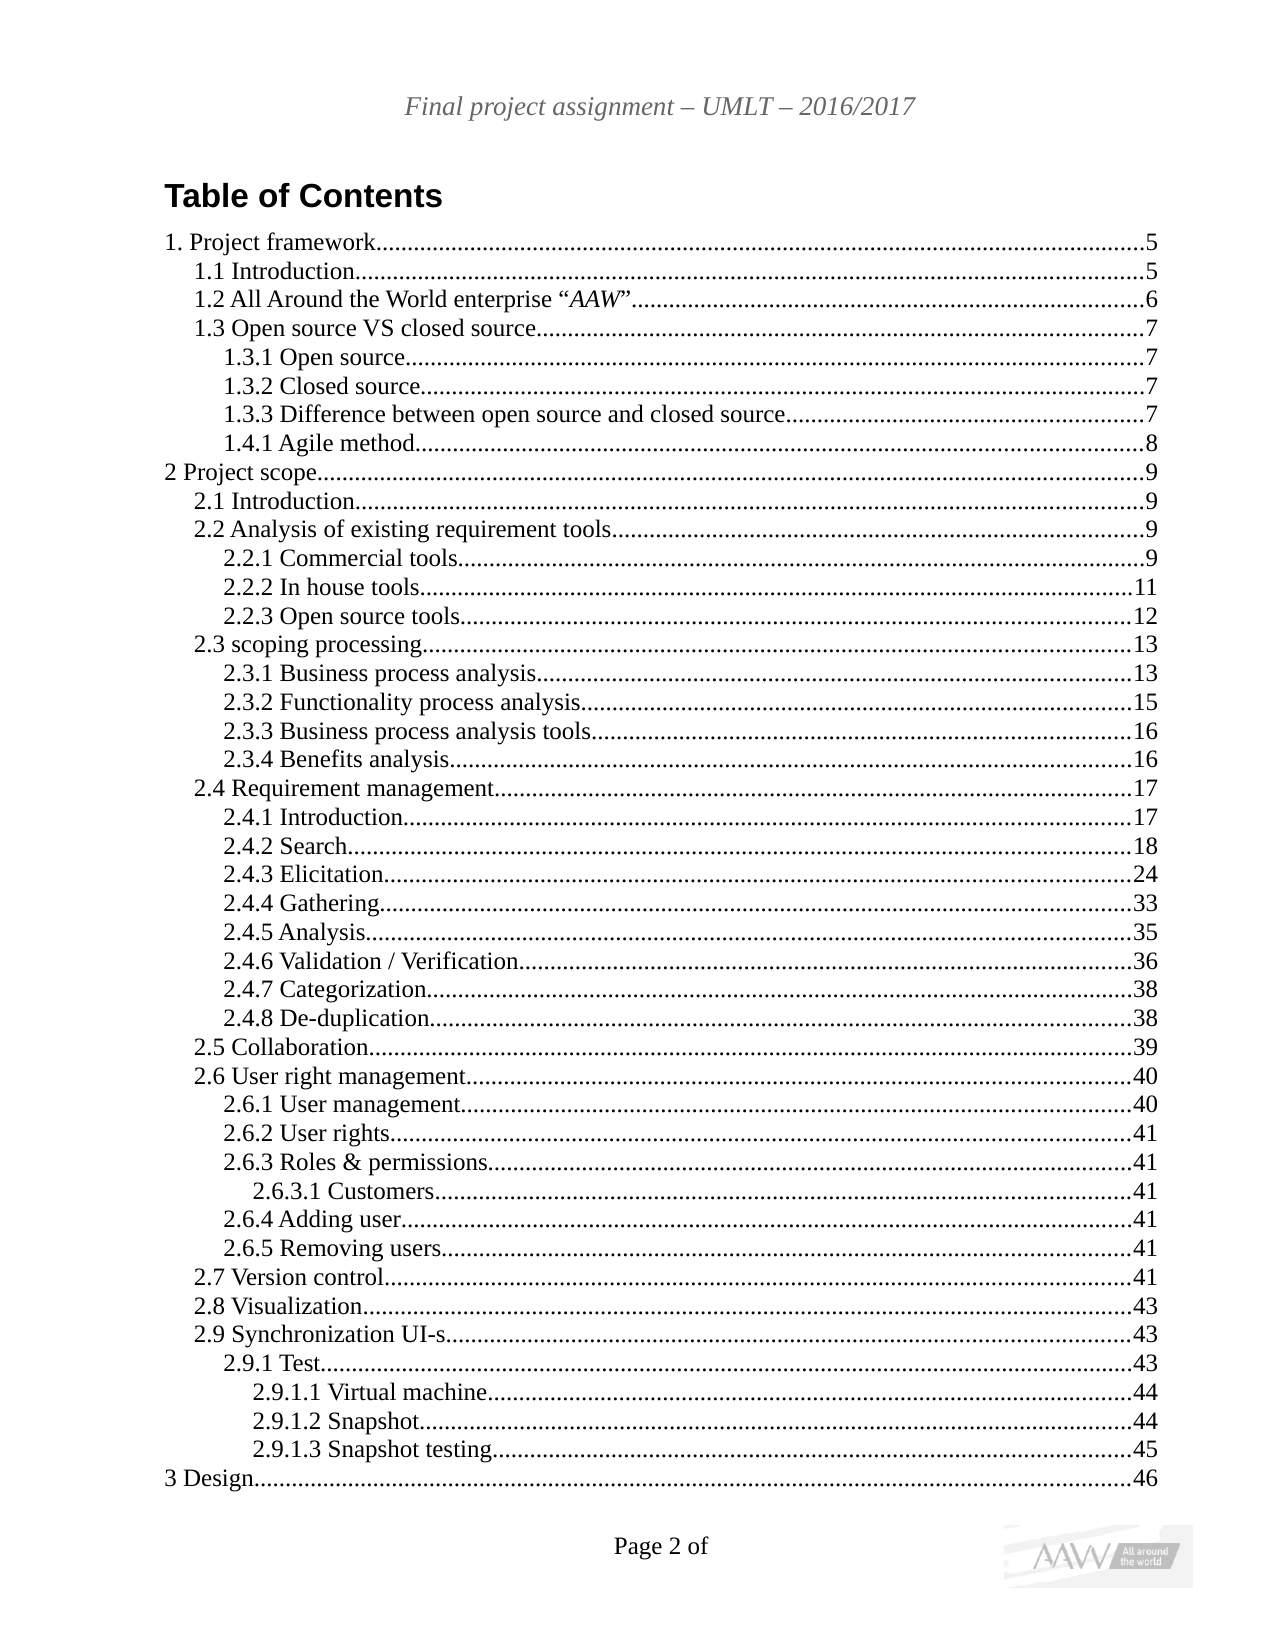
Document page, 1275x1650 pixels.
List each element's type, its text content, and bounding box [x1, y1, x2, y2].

text 2.9.1 Test 43 [223, 1348, 1158, 1377]
text 2 Project scope 9 [164, 457, 1158, 486]
text 1.3.2 Closed source 7 [223, 371, 1158, 399]
text 2.7 Version control 41 [193, 1262, 1158, 1291]
text 2.3.2 Functionality process analysis 15 [223, 687, 1158, 716]
text 2.6 User right management 40 [193, 1061, 1158, 1089]
text 2.4.4 Gathering 33 [223, 888, 1158, 917]
text 2.4.8 De-duplication 38 [223, 1003, 1158, 1032]
text 1.3 Open source VS closed source 7 [193, 313, 1158, 342]
text 2.9.1.3 Snapshot testing 45 [252, 1434, 1158, 1463]
text 2.5 Collaboration 39 [193, 1032, 1158, 1061]
text 2.3.1 Business process analysis 13 [223, 658, 1158, 687]
text 2.4 Requirement management 17 [193, 773, 1158, 802]
text 2.2 Analysis of existing requirement tools 9 [193, 514, 1158, 543]
text 3 Design 46 [164, 1463, 1158, 1492]
text 2.3 scoping processing 13 [193, 629, 1158, 658]
text 1. Project framework 5 [164, 227, 1158, 256]
text 2.6.3 Roles & permissions 41 [223, 1147, 1158, 1176]
text 2.1 Introduction 9 [193, 486, 1158, 514]
text 2.4.5 Analysis 35 [223, 917, 1158, 946]
text 1.4.1 Agile method 8 [223, 428, 1158, 457]
subtitle Table of Contents [164, 176, 1158, 214]
text 2.3.4 Benefits analysis 16 [223, 744, 1158, 773]
picture [1003, 1525, 1193, 1588]
text 2.6.3.1 Customers 41 [252, 1176, 1158, 1204]
text 2.9.1.1 Virtual machine 44 [252, 1377, 1158, 1406]
text 1.2 All Around the World enterprise “AAW” 6 [193, 284, 1158, 313]
text 1.3.1 Open source 7 [223, 342, 1158, 371]
text 2.9 Synchronization UI-s 43 [193, 1319, 1158, 1348]
text 2.3.3 Business process analysis tools 16 [223, 716, 1158, 744]
text 2.6.2 User rights 41 [223, 1118, 1158, 1147]
text 2.4.1 Introduction 17 [223, 802, 1158, 831]
text 2.8 Visualization 43 [193, 1291, 1158, 1319]
text 1.1 Introduction 5 [193, 256, 1158, 284]
text 2.6.5 Removing users 41 [223, 1233, 1158, 1262]
text 2.4.2 Search 18 [223, 831, 1158, 859]
text 2.9.1.2 Snapshot 44 [252, 1406, 1158, 1434]
text 2.4.7 Categorization 38 [223, 974, 1158, 1003]
text 2.6.1 User management 40 [223, 1089, 1158, 1118]
text 1.3.3 Difference between open source and closed source 7 [223, 399, 1158, 428]
text 2.2.3 Open source tools 12 [223, 601, 1158, 629]
text 2.4.6 Validation / Verification 36 [223, 946, 1158, 974]
text 2.4.3 Elicitation 24 [223, 859, 1158, 888]
text 2.2.2 In house tools 11 [223, 572, 1158, 601]
text 2.2.1 Commercial tools 9 [223, 543, 1158, 572]
text 2.6.4 Adding user 41 [223, 1204, 1158, 1233]
